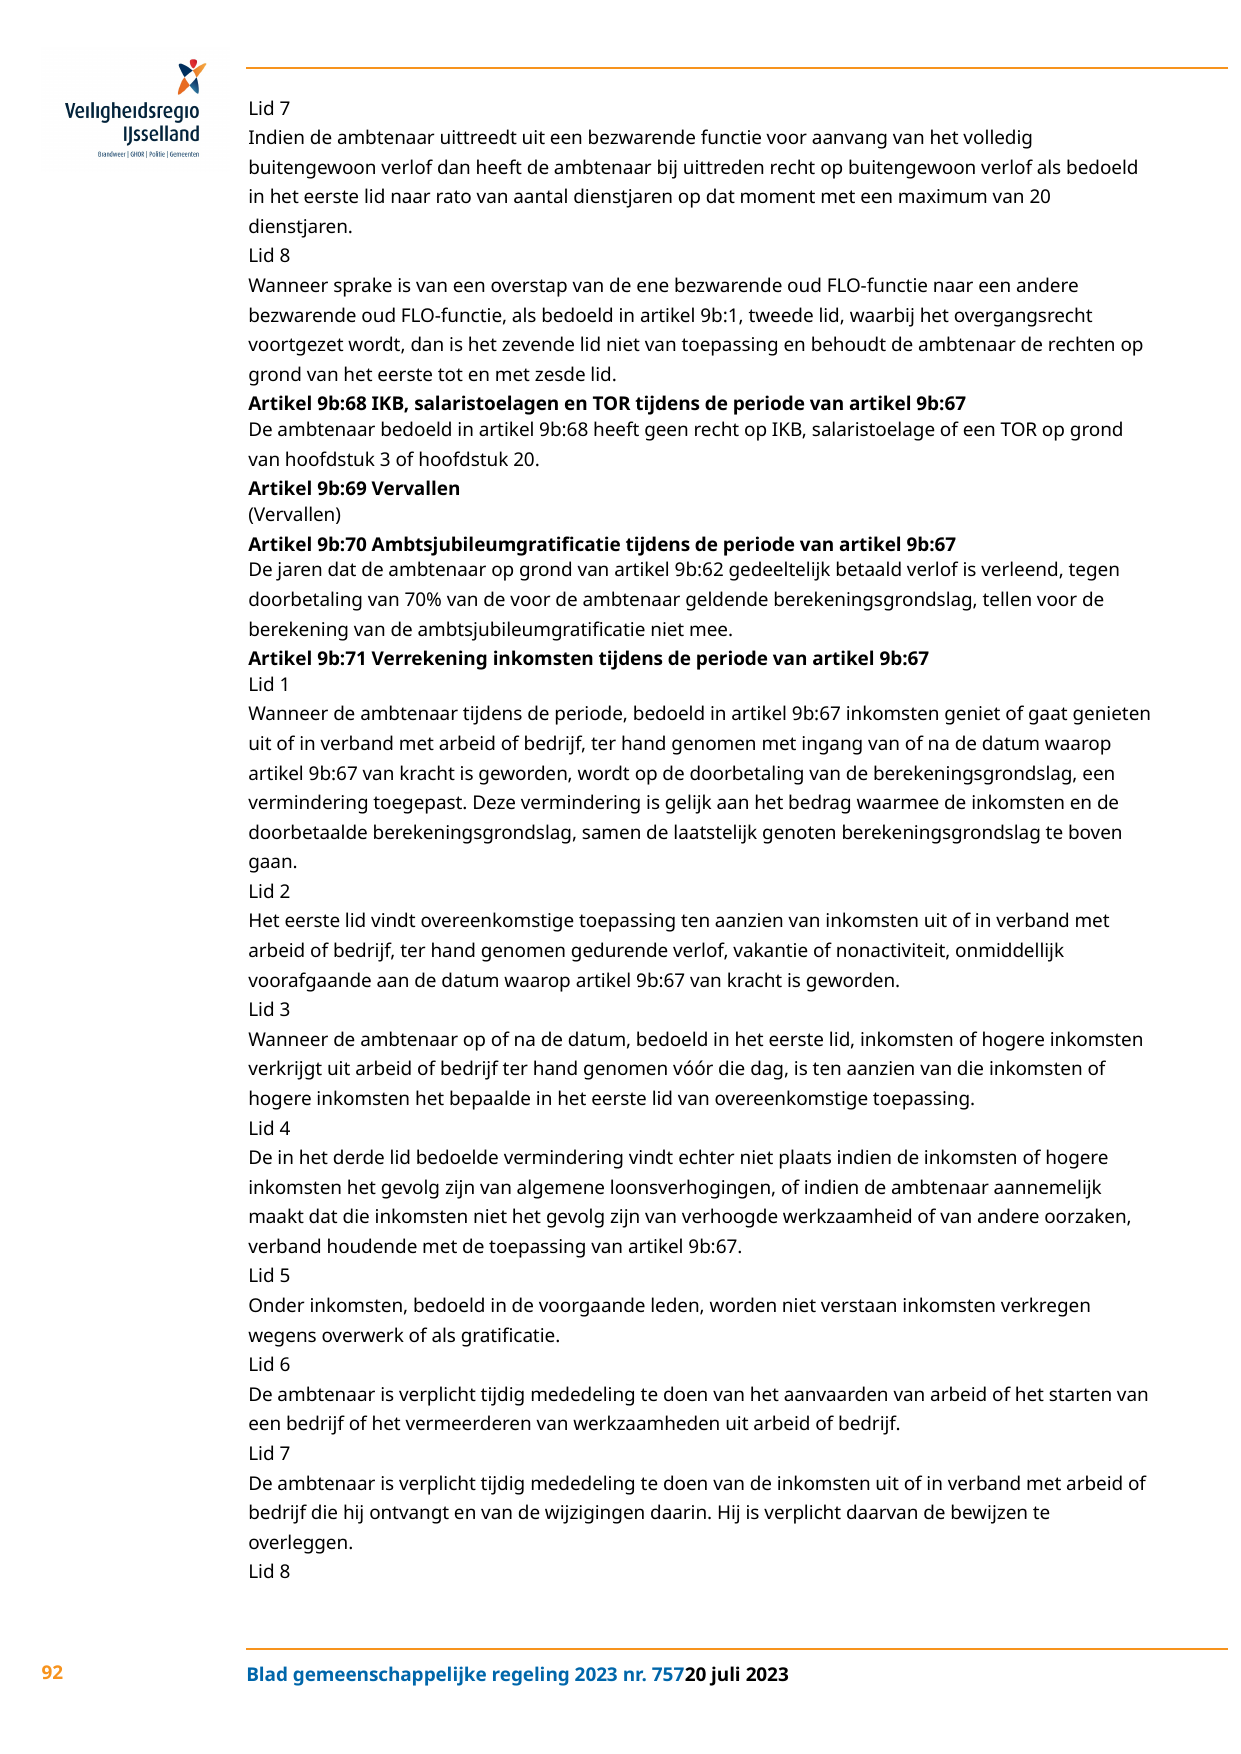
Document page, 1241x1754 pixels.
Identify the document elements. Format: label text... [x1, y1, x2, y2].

text De ambtenaar is verplicht tijdig mededeling te doen van de inkomsten uit of in verband met arbeid of bedrijf die hij ontvangt en van de wijzigingen daarin. Hij is verplicht daarvan de bewijzen te overleggen. [248, 1470, 1152, 1555]
text Wanneer sprake is van een overstap van de ene bezwarende oud FLO-functie naar een andere bezwarende oud FLO-functie, als bedoeld in artikel 9b:1, tweede lid, waarbij het overgangsrecht voortgezet wordt, dan is het zevende lid niet van toepassing en behoudt de ambtenaar de rechten op grond van het eerste tot en met zesde lid. [248, 272, 1152, 387]
text Lid 1 [248, 671, 1152, 697]
text Lid 7 [248, 1440, 1152, 1466]
text Artikel 9b:71 Verrekening inkomsten tijdens de periode van artikel 9b:67 [248, 645, 1152, 671]
text Lid 8 [248, 243, 1152, 268]
text Lid 2 [248, 878, 1152, 904]
text Wanneer de ambtenaar tijdens de periode, bedoeld in artikel 9b:67 inkomsten geniet of gaat genieten uit of in verband met arbeid of bedrijf, ter hand genomen met ingang van of na de datum waarop artikel 9b:67 van kracht is geworden, wordt op de doorbetaling van de berekeningsgrondslag, een vermindering toegepast. Deze vermindering is gelijk aan het bedrag waarmee de inkomsten en de doorbetaalde berekeningsgrondslag, samen de laatstelijk genoten berekeningsgrondslag te boven gaan. [248, 701, 1152, 874]
text Lid 6 [248, 1351, 1152, 1377]
picture [41, 47, 231, 172]
text Artikel 9b:70 Ambtsjubileumgratificatie tijdens de periode van artikel 9b:67 [248, 531, 1152, 557]
text De ambtenaar is verplicht tijdig mededeling te doen van het aanvaarden van arbeid of het starten van een bedrijf of het vermeerderen van werkzaamheden uit arbeid of bedrijf. [248, 1381, 1152, 1436]
text Het eerste lid vindt overeenkomstige toepassing ten aanzien van inkomsten uit of in verband met arbeid of bedrijf, ter hand genomen gedurende verlof, vakantie of nonactiviteit, onmiddellijk voorafgaande aan de datum waarop artikel 9b:67 van kracht is geworden. [248, 908, 1152, 993]
text De ambtenaar bedoeld in artikel 9b:68 heeft geen recht op IKB, salaristoelage of een TOR op grond van hoofdstuk 3 of hoofdstuk 20. [248, 416, 1152, 472]
text Artikel 9b:69 Vervallen [248, 476, 1152, 501]
text Indien de ambtenaar uittreedt uit een bezwarende functie voor aanvang van het volledig buitengewoon verlof dan heeft de ambtenaar bij uittreden recht op buitengewoon verlof als bedoeld in het eerste lid naar rato van aantal dienstjaren op dat moment met een maximum van 20 dienstjaren. [248, 124, 1152, 239]
text Lid 4 [248, 1115, 1152, 1141]
text Lid 7 [248, 95, 1152, 121]
text Lid 8 [248, 1558, 1152, 1584]
text (Vervallen) [248, 501, 1152, 527]
text Artikel 9b:68 IKB, salaristoelagen en TOR tijdens de periode van artikel 9b:67 [248, 391, 1152, 416]
text Lid 5 [248, 1263, 1152, 1288]
text De in het derde lid bedoelde vermindering vindt echter niet plaats indien de inkomsten of hogere inkomsten het gevolg zijn van algemene loonsverhogingen, of indien de ambtenaar aannemelijk maakt dat die inkomsten niet het gevolg zijn van verhoogde werkzaamheid of van andere oorzaken, verband houdende met de toepassing van artikel 9b:67. [248, 1144, 1152, 1259]
text Wanneer de ambtenaar op of na de datum, bedoeld in het eerste lid, inkomsten of hogere inkomsten verkrijgt uit arbeid of bedrijf ter hand genomen vóór die dag, is ten aanzien van die inkomsten of hogere inkomsten het bepaalde in het eerste lid van overeenkomstige toepassing. [248, 1026, 1152, 1111]
text De jaren dat de ambtenaar op grond van artikel 9b:62 gedeeltelijk betaald verlof is verleend, tegen doorbetaling van 70% van de voor de ambtenaar geldende berekeningsgrondslag, tellen voor de berekening van de ambtsjubileumgratificatie niet mee. [248, 557, 1152, 641]
text Lid 3 [248, 996, 1152, 1022]
text Onder inkomsten, bedoeld in de voorgaande leden, worden niet verstaan inkomsten verkregen wegens overwerk of als gratificatie. [248, 1292, 1152, 1348]
